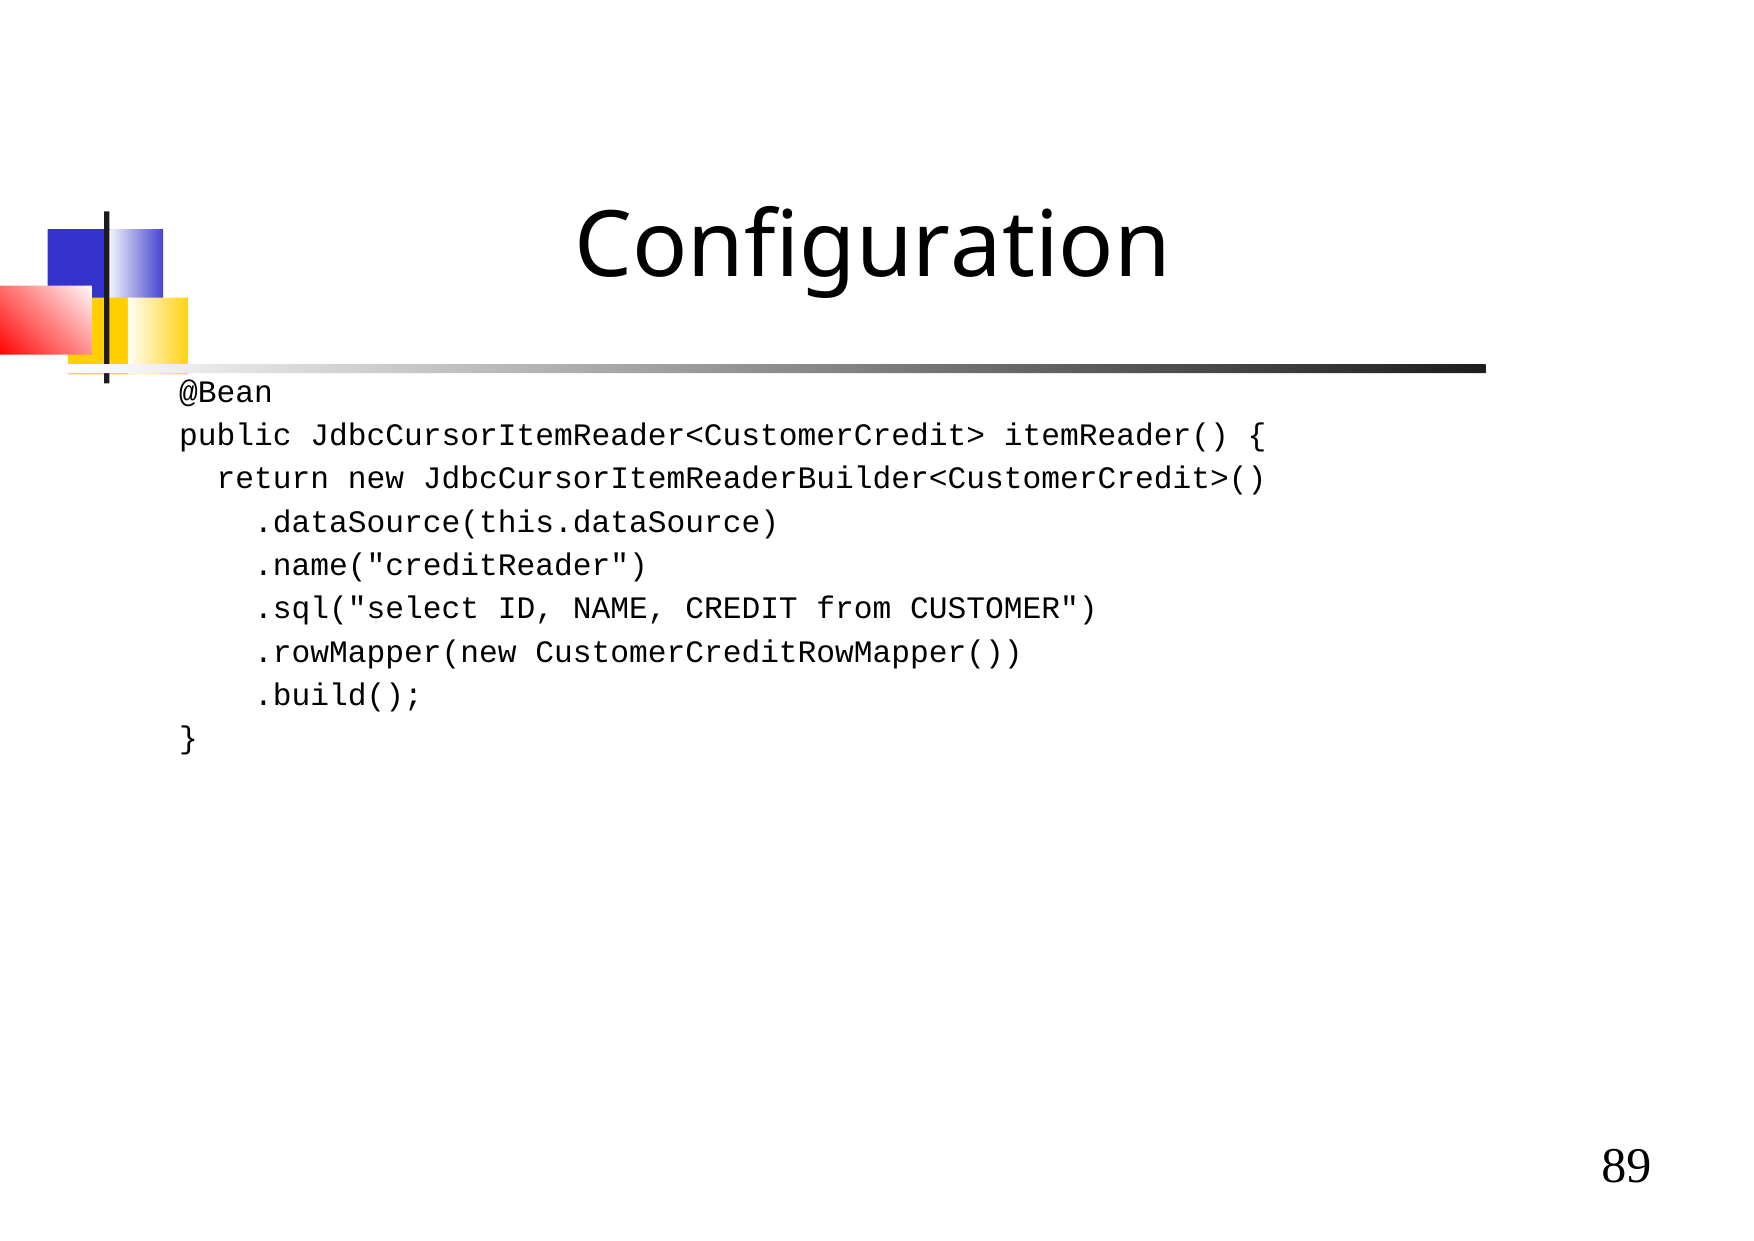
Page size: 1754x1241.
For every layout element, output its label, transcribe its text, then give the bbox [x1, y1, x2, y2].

list @Bean public JdbcCursorItemReader<CustomerCredit> itemReader() { return new JdbcCursorItemReaderBuilder<CustomerCredit>() .dataSource(this.dataSource) .name("creditReader") .sql("select ID, NAME, CREDIT from CUSTOMER") .rowMapper(new CustomerCreditRowMapper()) .build(); } [179, 371, 1567, 1091]
title Configuration [179, 139, 1567, 351]
